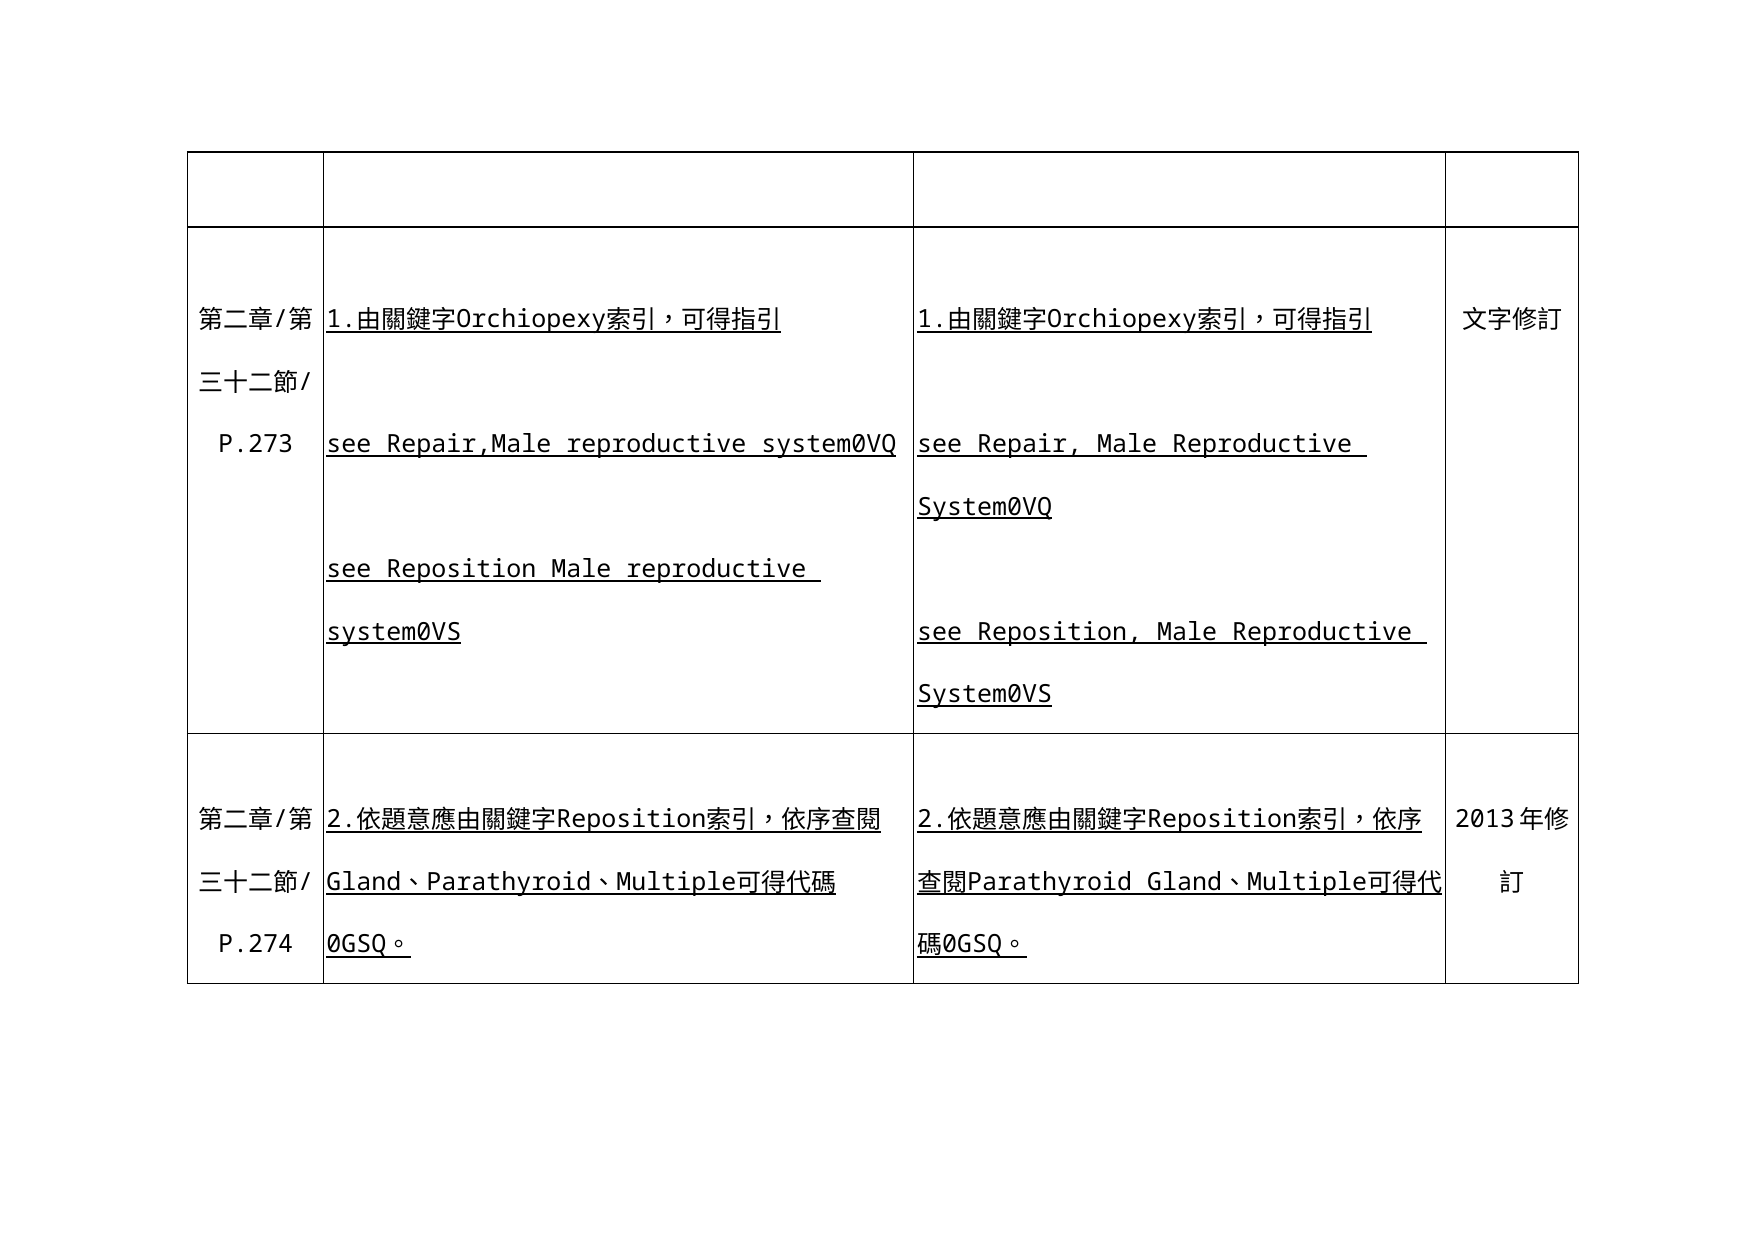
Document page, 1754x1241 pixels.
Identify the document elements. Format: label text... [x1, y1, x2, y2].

table_cell 1.由關鍵字Orchiopexy索引，可得指引 see Repair,Male reproductive system0VQ see Reposition Male reproductive system0VS [324, 228, 913, 733]
table_cell 文字修訂 [1446, 228, 1578, 733]
table_cell 2.依題意應由關鍵字Reposition索引，依序查閱Parathyroid Gland、Multiple可得代碼0GSQ。 [914, 734, 1445, 983]
table_cell 第二章/第三十二節/P.274 [188, 734, 323, 983]
table_cell 2.依題意應由關鍵字Reposition索引，依序查閱Gland、Parathyroid、Multiple可得代碼0GSQ。 [324, 734, 913, 983]
table_cell 2013年修訂 [1446, 734, 1578, 983]
table_cell 1.由關鍵字Orchiopexy索引，可得指引 see Repair, Male Reproductive System0VQ see Reposition, Male Reproductive System0VS [914, 228, 1445, 733]
table_header [914, 153, 1445, 226]
table_header [1446, 153, 1578, 226]
table_header [188, 153, 323, 226]
table_header [324, 153, 913, 226]
table_cell 第二章/第三十二節/P.273 [188, 228, 323, 733]
